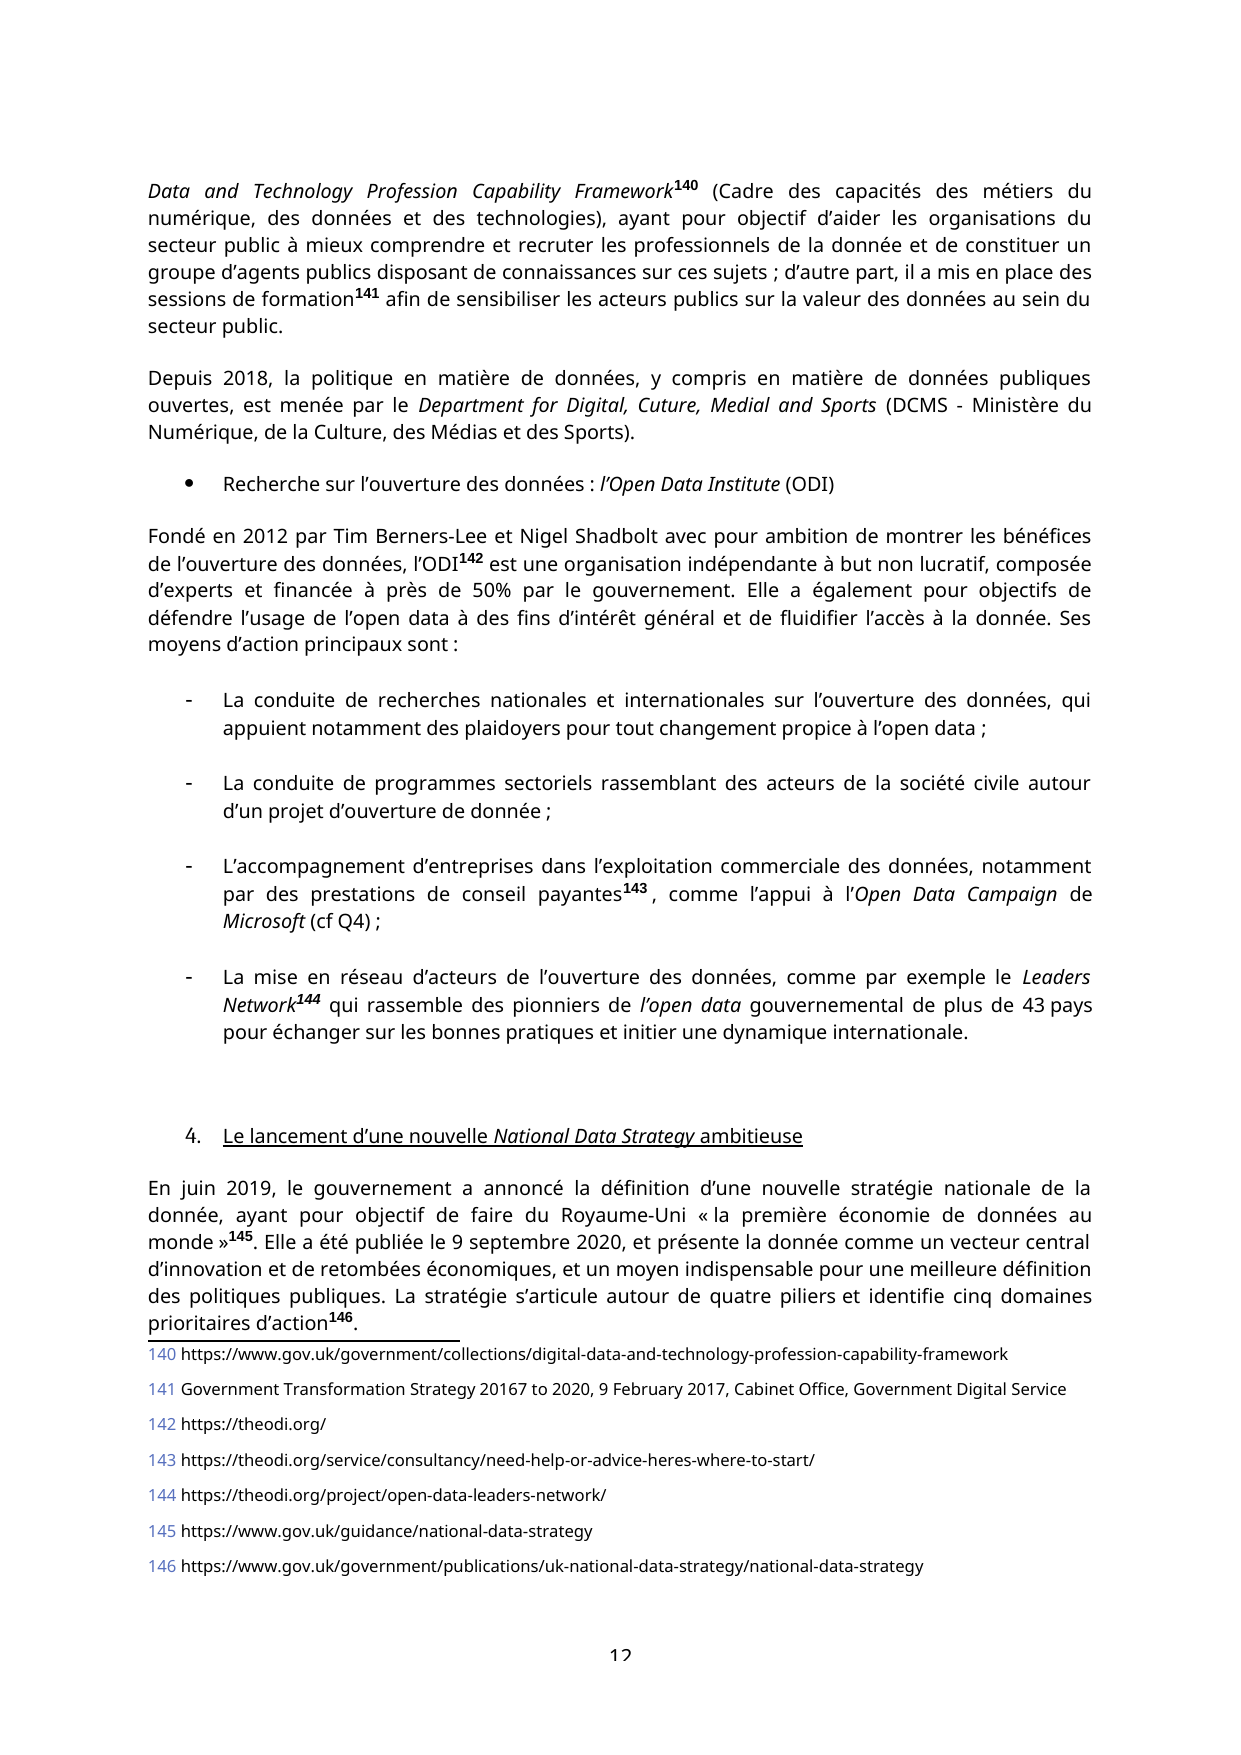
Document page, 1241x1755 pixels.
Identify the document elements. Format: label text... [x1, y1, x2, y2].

text https://www.gov.uk/government/collections/digital-data-and-technology-profession-capability-framework [148, 1342, 1093, 1364]
text Data and Technology Profession Capability Framework (Cadre des capacités des métiers du numérique, des données et des technologies), ayant pour objectif d’aider les organisations du secteur public à mieux comprendre et recruter les professionnels de la donnée et de constituer un groupe d’agents publics disposant de connaissances sur ces sujets ; d’autre part, il a mis en place des sessions de formation afin de sensibiliser les acteurs publics sur la valeur des données au sein du secteur public. [148, 177, 1093, 339]
list Recherche sur l’ouverture des données : l’Open Data Institute (ODI) [185, 471, 1093, 497]
text https://www.gov.uk/government/publications/uk-national-data-strategy/national-data-strategy [148, 1554, 1093, 1577]
list L’accompagnement d’entreprises dans l’exploitation commerciale des données, notamment par des prestations de conseil payantes , comme l’appui à l’Open Data Campaign de Microsoft (cf Q4) ; [185, 849, 1093, 935]
text Fondé en 2012 par Tim Berners-Lee et Nigel Shadbolt avec pour ambition de montrer les bénéfices de l’ouverture des données, l’ODI est une organisation indépendante à but non lucratif, composée d’experts et financée à près de 50% par le gouvernement. Elle a également pour objectifs de défendre l’usage de l’open data à des fins d’intérêt général et de fluidifier l’accès à la donnée. Ses moyens d’action principaux sont : [148, 522, 1093, 658]
text En juin 2019, le gouvernement a annoncé la définition d’une nouvelle stratégie nationale de la donnée, ayant pour objectif de faire du Royaume-Uni « la première économie de données au monde ». Elle a été publiée le 9 septembre 2020, et présente la donnée comme un vecteur central d’innovation et de retombées économiques, et un moyen indispensable pour une meilleure définition des politiques publiques. La stratégie s’articule autour de quatre piliers et identifie cinq domaines prioritaires d’action. [148, 1174, 1093, 1337]
list https://theodi.org/project/open-data-leaders-network/ [148, 1483, 1093, 1506]
list Le lancement d’une nouvelle National Data Strategy ambitieuse [185, 1122, 1093, 1149]
text https://theodi.org/ [148, 1412, 1093, 1435]
text https://www.gov.uk/guidance/national-data-strategy [148, 1519, 1093, 1542]
text Depuis 2018, la politique en matière de données, y compris en matière de données publiques ouvertes, est menée par le Department for Digital, Cuture, Medial and Sports (DCMS - Ministère du Numérique, de la Culture, des Médias et des Sports). [148, 364, 1093, 446]
list La mise en réseau d’acteurs de l’ouverture des données, comme par exemple le Leaders Network qui rassemble des pionniers de l’open data gouvernemental de plus de 43 pays pour échanger sur les bonnes pratiques et initier une dynamique internationale. [185, 960, 1093, 1045]
list La conduite de programmes sectoriels rassemblant des acteurs de la société civile autour d’un projet d’ouverture de donnée ; [185, 766, 1093, 824]
list La conduite de recherches nationales et internationales sur l’ouverture des données, qui appuient notamment des plaidoyers pour tout changement propice à l’open data ; [185, 683, 1093, 741]
text Government Transformation Strategy 20167 to 2020, 9 February 2017, Cabinet Office, Government Digital Service [148, 1377, 1093, 1400]
list https://theodi.org/service/consultancy/need-help-or-advice-heres-where-to-start/ [148, 1448, 1093, 1471]
